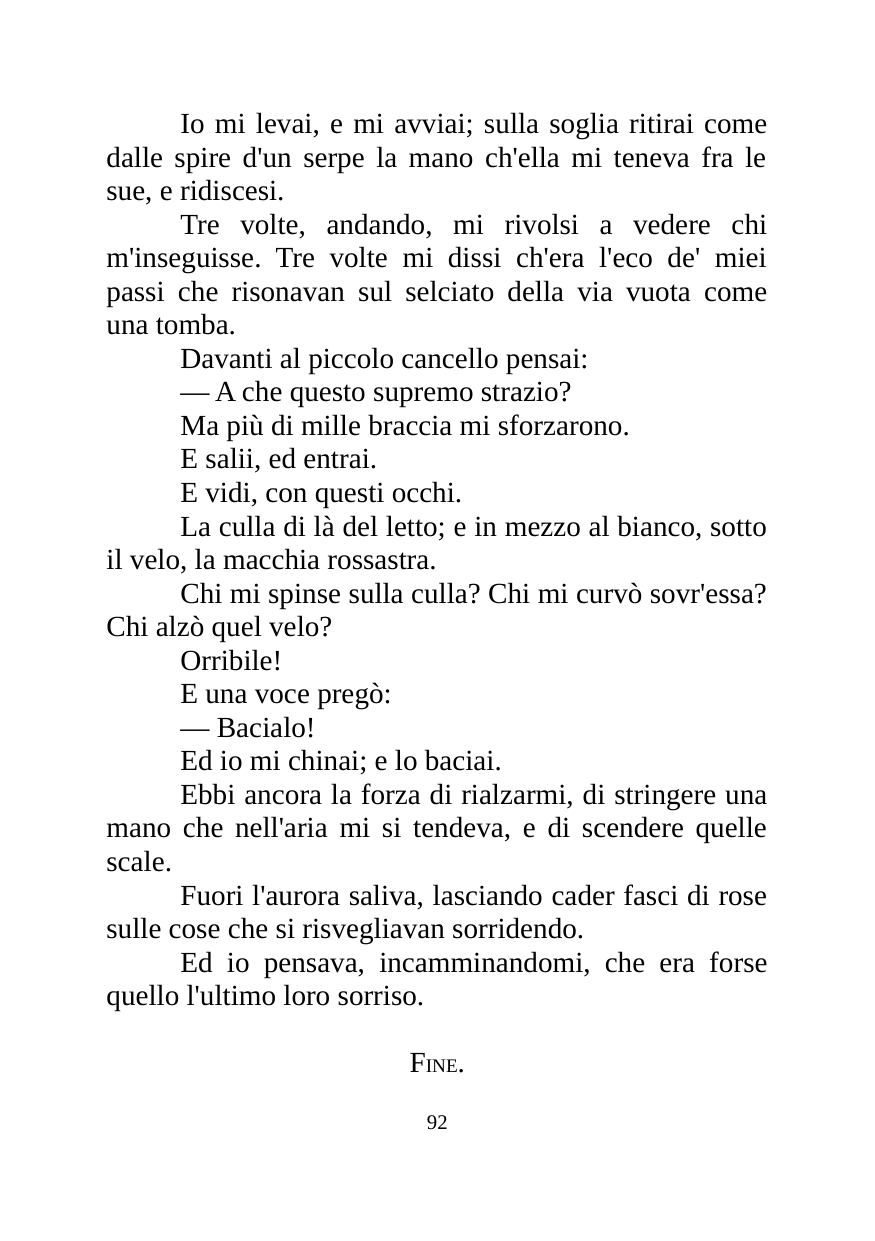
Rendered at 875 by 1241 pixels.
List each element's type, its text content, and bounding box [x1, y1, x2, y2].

text Ed io pensava, incamminandomi, che era forse quello l'ultimo loro sorriso. [106, 945, 768, 1012]
text Chi mi spinse sulla culla? Chi mi curvò sovr'essa? Chi alzò quel velo? [106, 576, 768, 643]
text Fuori l'aurora saliva, lasciando cader fasci di rose sulle cose che si risvegliavan sorridendo. [106, 878, 768, 945]
text Io mi levai, e mi avviai; sulla soglia ritirai come dalle spire d'un serpe la mano ch'ella mi teneva fra le sue, e ridiscesi. [106, 106, 768, 207]
text E una voce pregò: [106, 676, 768, 710]
text — A che questo supremo strazio? [106, 374, 768, 408]
text E vidi, con questi occhi. [106, 475, 768, 509]
text Fine. [106, 1045, 768, 1079]
text E salii, ed entrai. [106, 442, 768, 475]
text Ed io mi chinai; e lo baciai. [106, 743, 768, 777]
text Davanti al piccolo cancello pensai: [106, 341, 768, 374]
text Tre volte, andando, mi rivolsi a vedere chi m'inseguisse. Tre volte mi dissi ch'era l'eco de' miei passi che risonavan sul selciato della via vuota come una tomba. [106, 207, 768, 341]
text Orribile! [106, 643, 768, 676]
text — Bacialo! [106, 710, 768, 743]
text Ma più di mille braccia mi sforzarono. [106, 408, 768, 442]
text Ebbi ancora la forza di rialzarmi, di stringere una mano che nell'aria mi si tendeva, e di scendere quelle scale. [106, 777, 768, 878]
text La culla di là del letto; e in mezzo al bianco, sotto il velo, la macchia rossastra. [106, 509, 768, 576]
